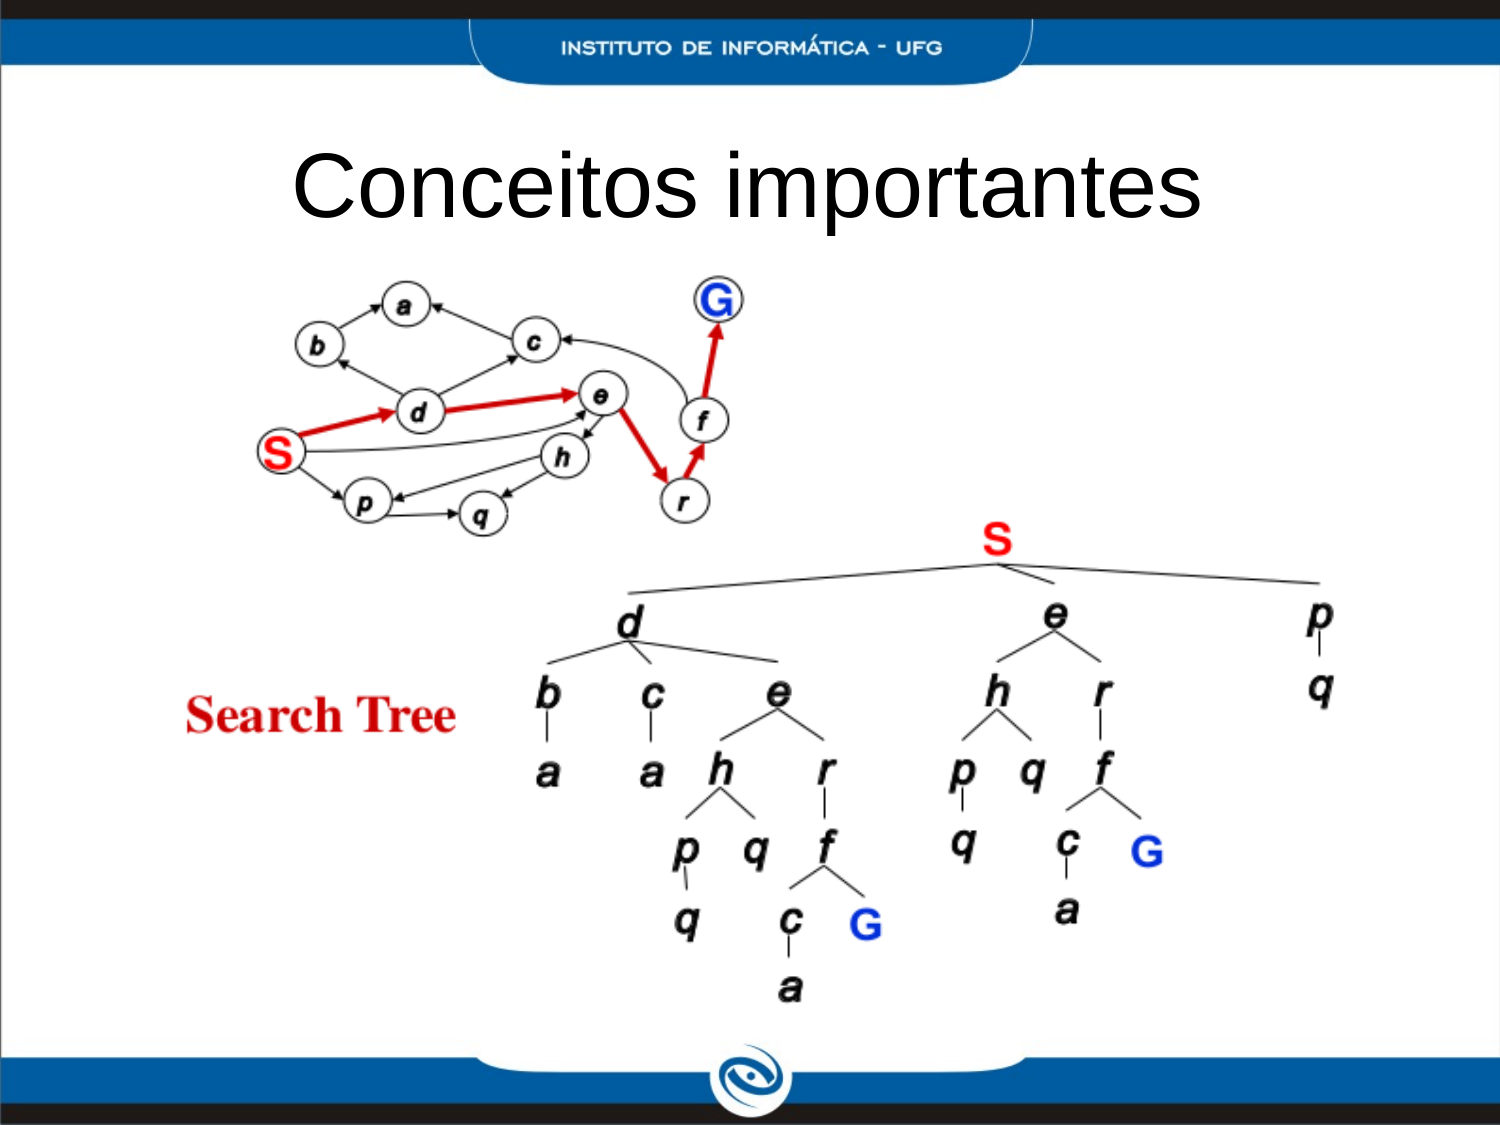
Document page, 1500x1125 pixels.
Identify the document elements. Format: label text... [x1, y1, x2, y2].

title Conceitos importantes [72, 86, 1423, 275]
picture [0, 0, 1500, 1125]
